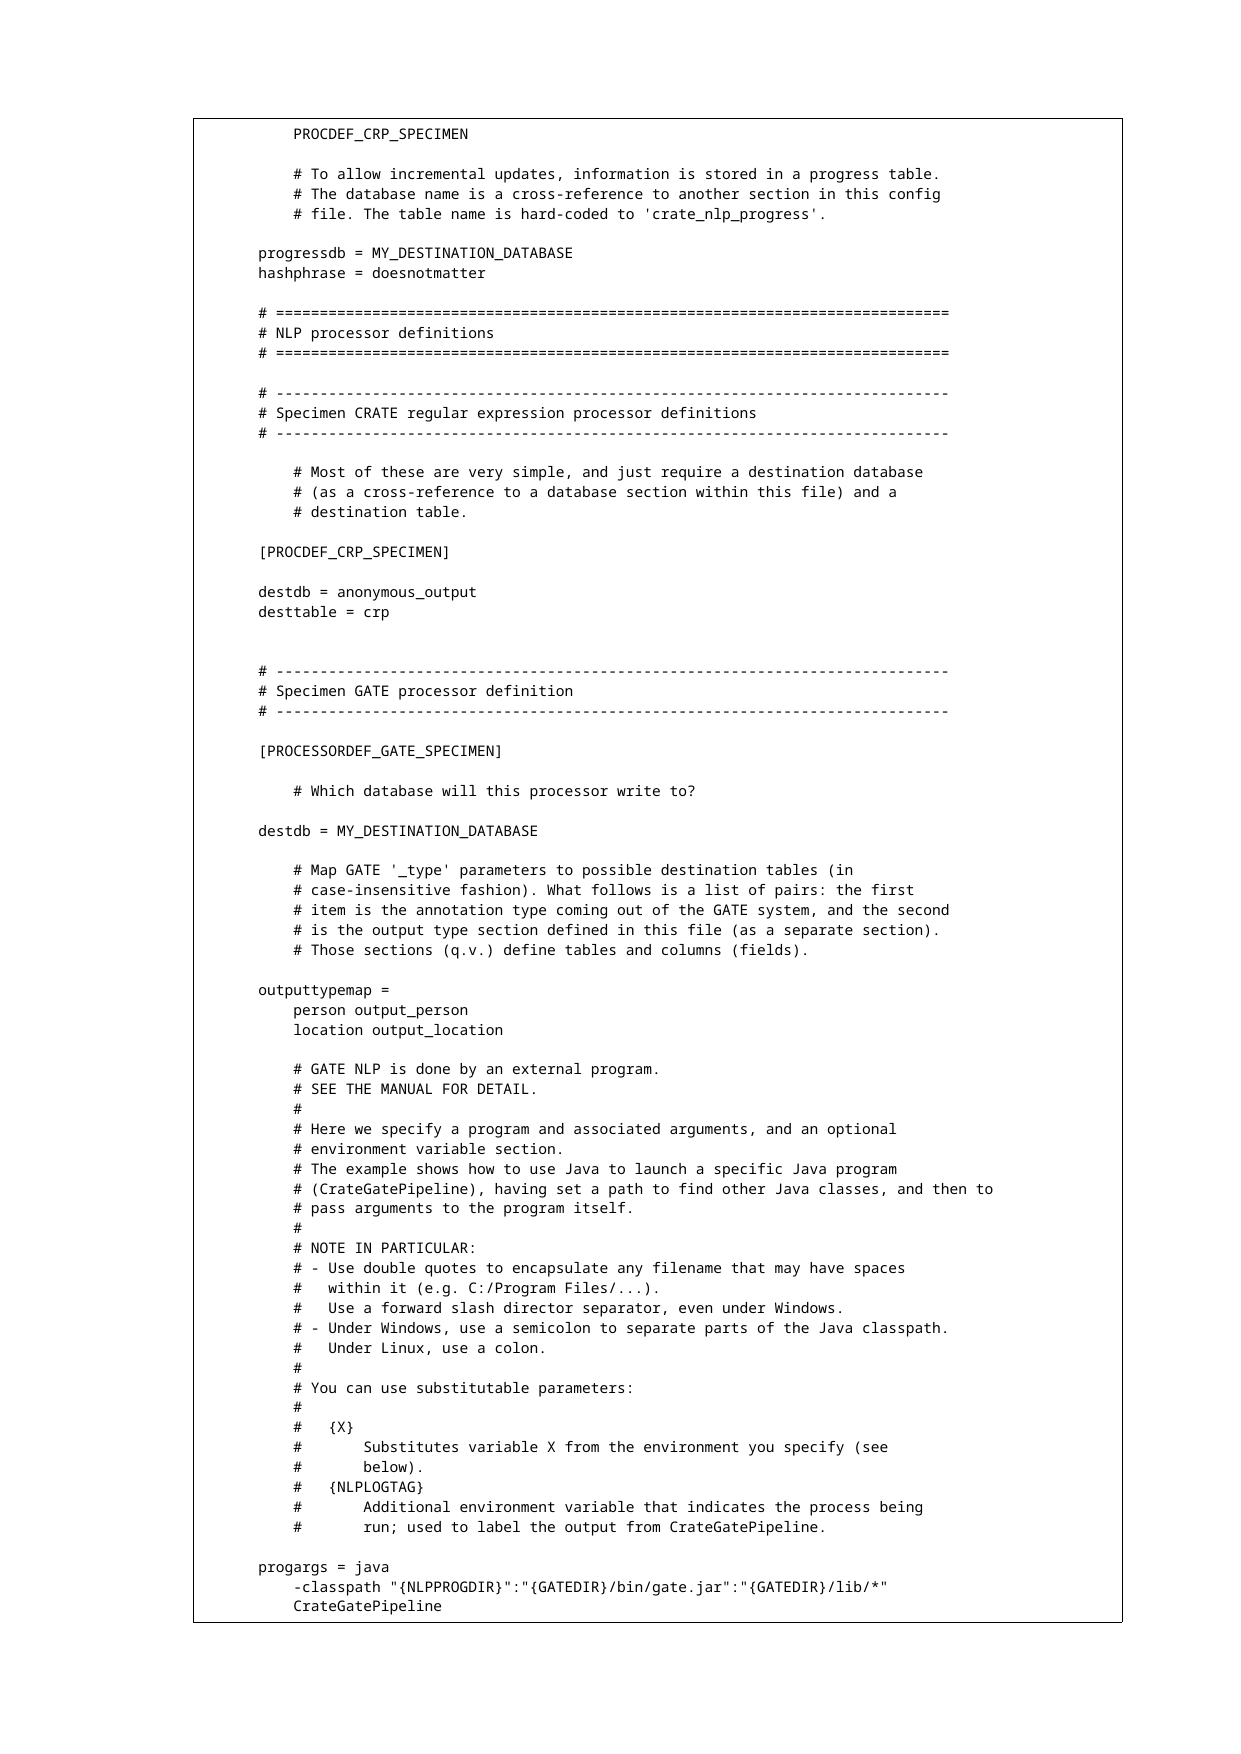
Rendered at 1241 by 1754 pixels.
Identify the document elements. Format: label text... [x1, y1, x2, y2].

table_header PROCDEF_CRP_SPECIMEN # To allow incremental updates, information is stored in a progress table. # The database name is a cross-reference to another section in this config # file. The table name is hard-coded to 'crate_nlp_progress'. progressdb = MY_DESTINATION_DATABASE hashphrase = doesnotmatter # ============================================================================= # NLP processor definitions # ============================================================================= # ----------------------------------------------------------------------------- # Specimen CRATE regular expression processor definitions # ----------------------------------------------------------------------------- # Most of these are very simple, and just require a destination database # (as a cross-reference to a database section within this file) and a # destination table. [PROCDEF_CRP_SPECIMEN] destdb = anonymous_output desttable = crp # ----------------------------------------------------------------------------- # Specimen GATE processor definition # ----------------------------------------------------------------------------- [PROCESSORDEF_GATE_SPECIMEN] # Which database will this processor write to? destdb = MY_DESTINATION_DATABASE # Map GATE '_type' parameters to possible destination tables (in # case-insensitive fashion). What follows is a list of pairs: the first # item is the annotation type coming out of the GATE system, and the second # is the output type section defined in this file (as a separate section). # Those sections (q.v.) define tables and columns (fields). outputtypemap = person output_person location output_location # GATE NLP is done by an external program. # SEE THE MANUAL FOR DETAIL. # # Here we specify a program and associated arguments, and an optional # environment variable section. # The example shows how to use Java to launch a specific Java program # (CrateGatePipeline), having set a path to find other Java classes, and then to # pass arguments to the program itself. # # NOTE IN PARTICULAR: # - Use double quotes to encapsulate any filename that may have spaces # within it (e.g. C:/Program Files/...). # Use a forward slash director separator, even under Windows. # - Under Windows, use a semicolon to separate parts of the Java classpath. # Under Linux, use a colon. # # You can use substitutable parameters: # # {X} # Substitutes variable X from the environment you specify (see # below). # {NLPLOGTAG} # Additional environment variable that indicates the process being # run; used to label the output from CrateGatePipeline. progargs = java -classpath "{NLPPROGDIR}":"{GATEDIR}/bin/gate.jar":"{GATEDIR}/lib/*" CrateGatePipeline [194, 119, 1122, 1622]
